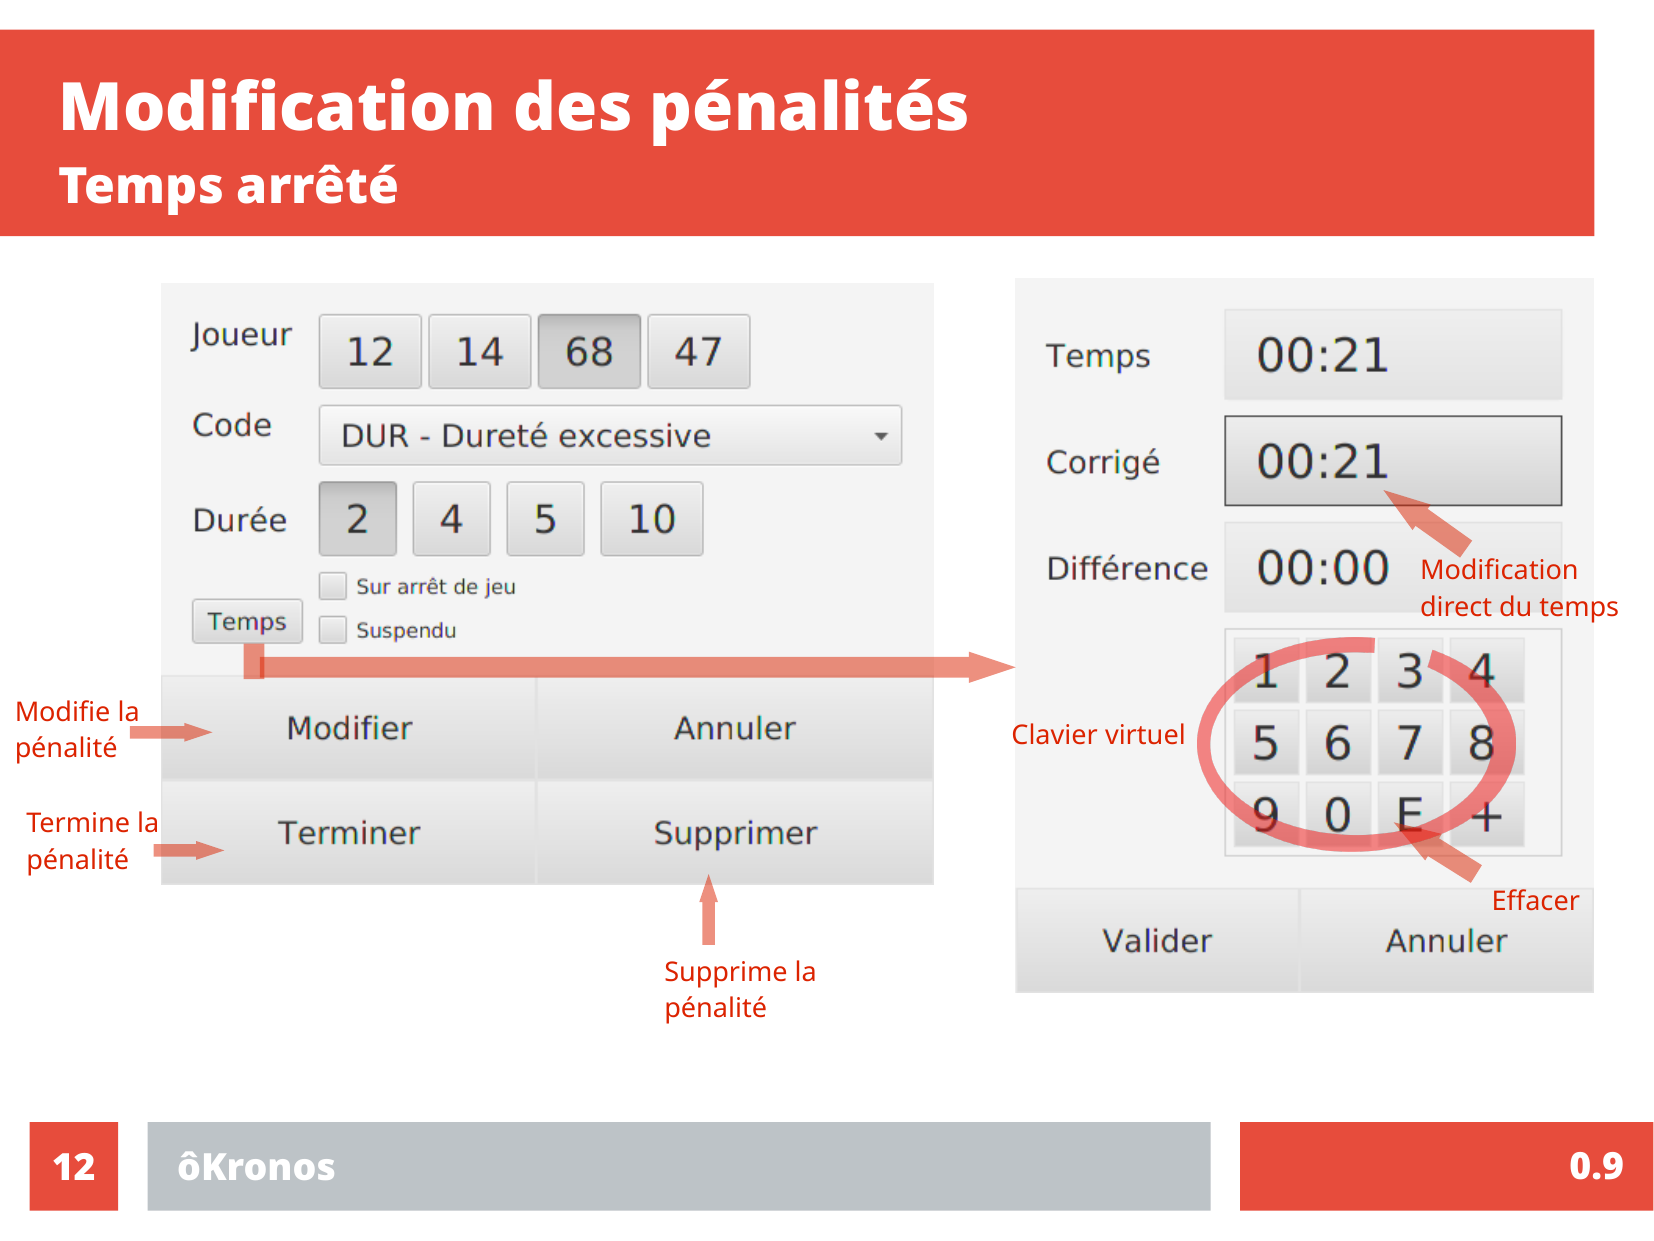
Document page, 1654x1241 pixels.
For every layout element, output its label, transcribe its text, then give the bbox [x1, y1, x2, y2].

picture [161, 283, 934, 885]
text_box Modification direct du temps [1405, 543, 1650, 626]
text_box Termine la pénalité [11, 796, 201, 875]
picture [1015, 278, 1594, 993]
text_box Supprime la pénalité [649, 944, 839, 1046]
text_box Modifie la pénalité [0, 685, 189, 780]
text_box Effacer [1393, 874, 1595, 933]
title Modification des pénalités Temps arrêté [59, 59, 1595, 207]
text_box Clavier virtuel [916, 708, 1197, 786]
